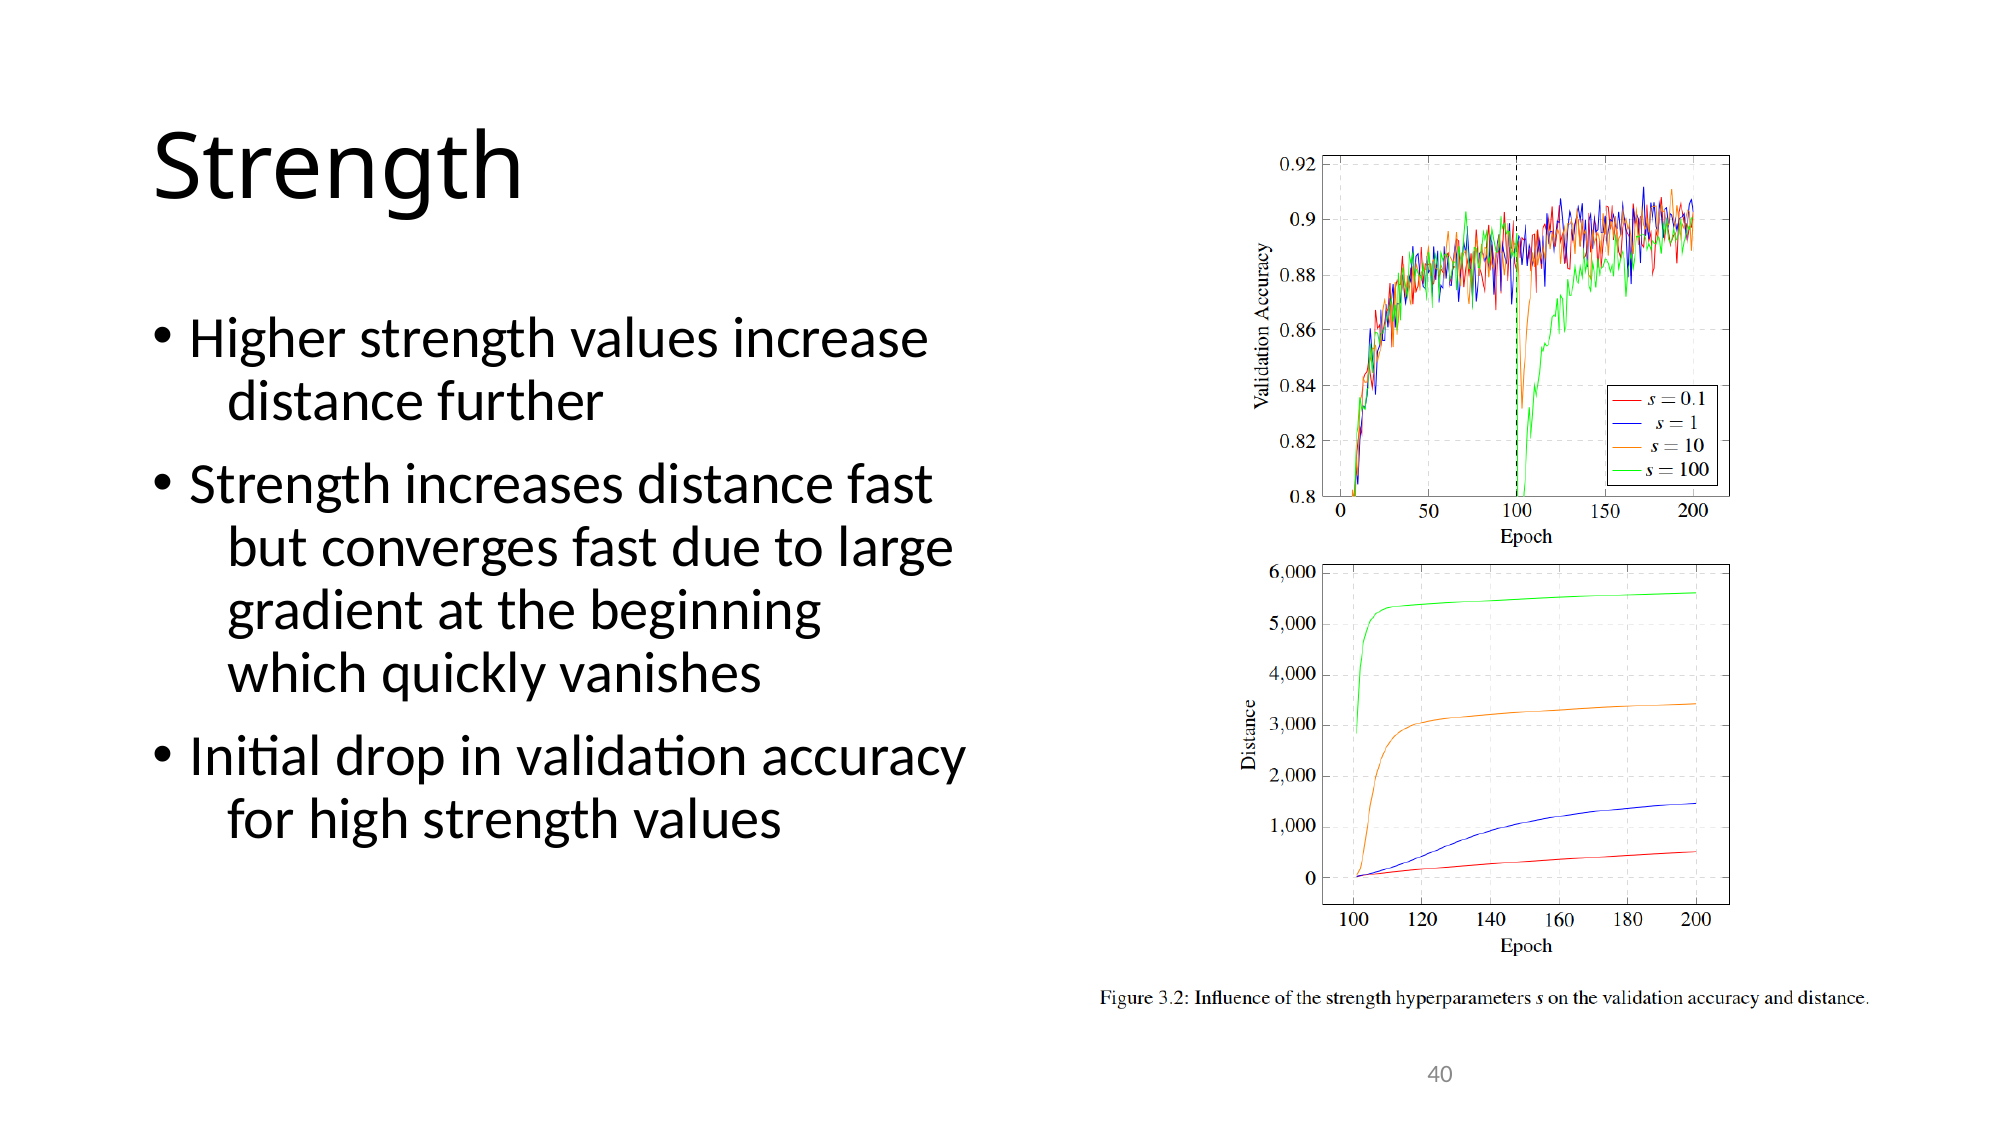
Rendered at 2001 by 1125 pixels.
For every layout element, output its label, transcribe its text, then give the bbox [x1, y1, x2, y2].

text_box [1412, 1042, 1863, 1103]
picture [1090, 136, 1879, 1014]
title Strength [137, 59, 1863, 278]
list Higher strength values increase distance further Strength increases distance fast but converges fast due to large gradient at the beginning which quickly vanishes Initial drop in validation accuracy for high strength values [137, 299, 988, 1014]
